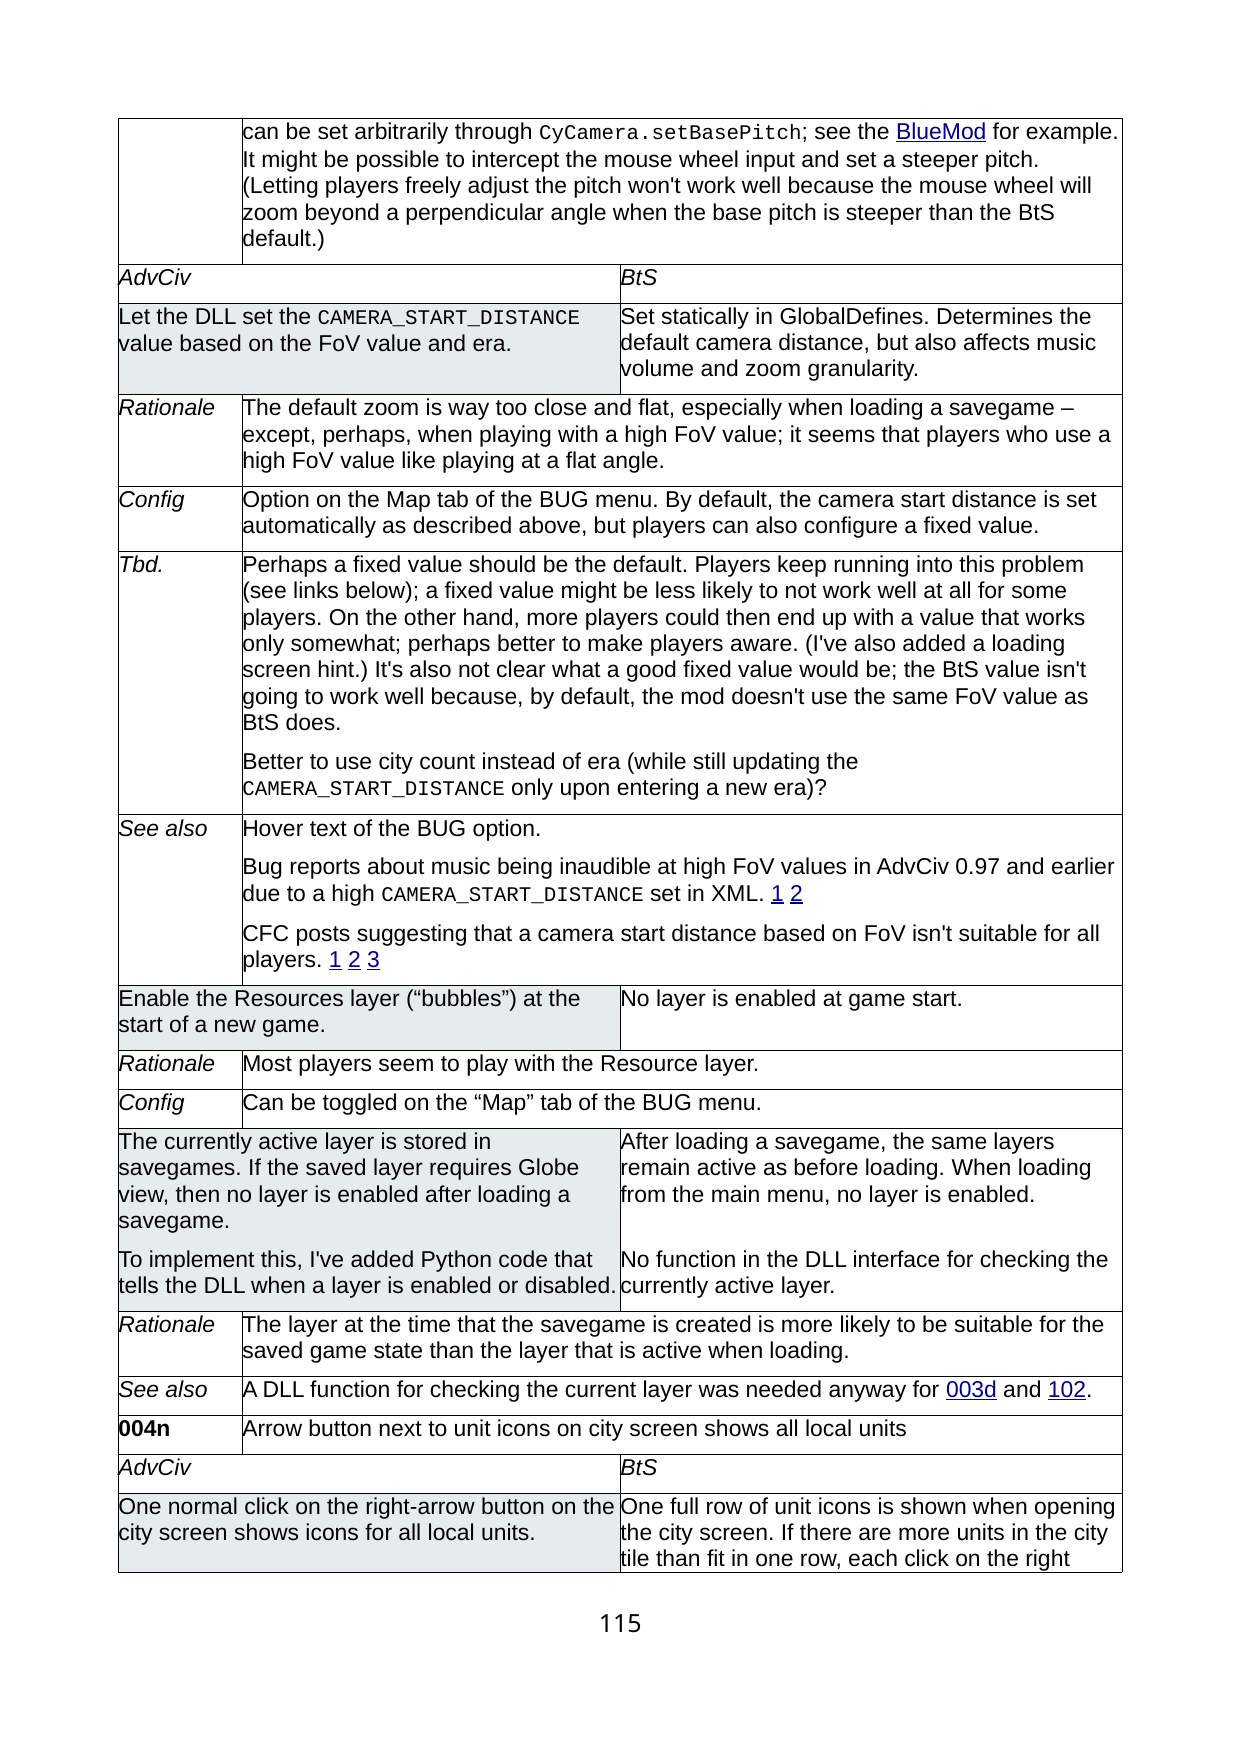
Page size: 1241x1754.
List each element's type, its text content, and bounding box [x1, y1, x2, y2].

table_cell Let the DLL set the CAMERA_START_DISTANCE value based on the FoV value and era. [119, 304, 620, 394]
table_cell Arrow button next to unit icons on city screen shows all local units [243, 1416, 1122, 1454]
table_cell Rationale [119, 395, 242, 486]
table_cell [119, 119, 242, 264]
table_cell The layer at the time that the savegame is created is more likely to be suitable for the saved game state than the layer that is active when loading. [243, 1312, 1122, 1376]
table_cell The currently active layer is stored in savegames. If the saved layer requires Globe view, then no layer is enabled after loading a savegame. To implement this, I've added Python code that tells the DLL when a layer is enabled or disabled. [119, 1129, 620, 1311]
table_cell Config [119, 1090, 242, 1128]
table_cell Tbd. [119, 552, 242, 814]
table_cell Set statically in GlobalDefines. Determines the default camera distance, but also affects music volume and zoom granularity. [621, 304, 1122, 394]
table_cell Most players seem to play with the Resource layer. [243, 1051, 1122, 1089]
table_cell can be set arbitrarily through CyCamera.setBasePitch; see the BlueMod for example. It might be possible to intercept the mouse wheel input and set a steeper pitch. (Letting players freely adjust the pitch won't work well because the mouse wheel will zoom beyond a perpendicular angle when the base pitch is steeper than the BtS default.) [243, 119, 1122, 264]
table_cell Hover text of the BUG option. Bug reports about music being inaudible at high FoV values in AdvCiv 0.97 and earlier due to a high CAMERA_START_DISTANCE set in XML. 1 2 CFC posts suggesting that a camera start distance based on FoV isn't suitable for all players. 1 2 3 [243, 815, 1122, 985]
table_cell AdvCiv [119, 1455, 620, 1492]
table_cell After loading a savegame, the same layers remain active as before loading. When loading from the main menu, no layer is enabled. No function in the DLL interface for checking the currently active layer. [621, 1129, 1122, 1311]
table_cell No layer is enabled at game start. [621, 986, 1122, 1050]
table_cell Config [119, 487, 242, 551]
table_cell Option on the Map tab of the BUG menu. By default, the camera start distance is set automatically as described above, but players can also configure a fixed value. [243, 487, 1122, 551]
table_cell See also [119, 1377, 242, 1415]
table_cell BtS [621, 265, 1122, 303]
table_cell One full row of unit icons is shown when opening the city screen. If there are more units in the city tile than fit in one row, each click on the right [621, 1494, 1122, 1572]
table_cell BtS [621, 1455, 1122, 1492]
table_cell Can be toggled on the “Map” tab of the BUG menu. [243, 1090, 1122, 1128]
table_cell 004n [119, 1416, 242, 1454]
table_cell Rationale [119, 1312, 242, 1376]
table_cell A DLL function for checking the current layer was needed anyway for 003d and 102. [243, 1377, 1122, 1415]
table_cell Perhaps a fixed value should be the default. Players keep running into this problem (see links below); a fixed value might be less likely to not work well at all for some players. On the other hand, more players could then end up with a value that works only somewhat; perhaps better to make players aware. (I've also added a loading screen hint.) It's also not clear what a good fixed value would be; the BtS value isn't going to work well because, by default, the mod doesn't use the same FoV value as BtS does. Better to use city count instead of era (while still updating the CAMERA_START_DISTANCE only upon entering a new era)? [243, 552, 1122, 814]
table_cell AdvCiv [119, 265, 620, 303]
table_cell Rationale [119, 1051, 242, 1089]
table_cell Enable the Resources layer (“bubbles”) at the start of a new game. [119, 986, 620, 1050]
table_cell See also [119, 815, 242, 985]
table_cell The default zoom is way too close and flat, especially when loading a savegame – except, perhaps, when playing with a high FoV value; it seems that players who use a high FoV value like playing at a flat angle. [243, 395, 1122, 486]
table_cell One normal click on the right-arrow button on the city screen shows icons for all local units. [119, 1494, 620, 1572]
